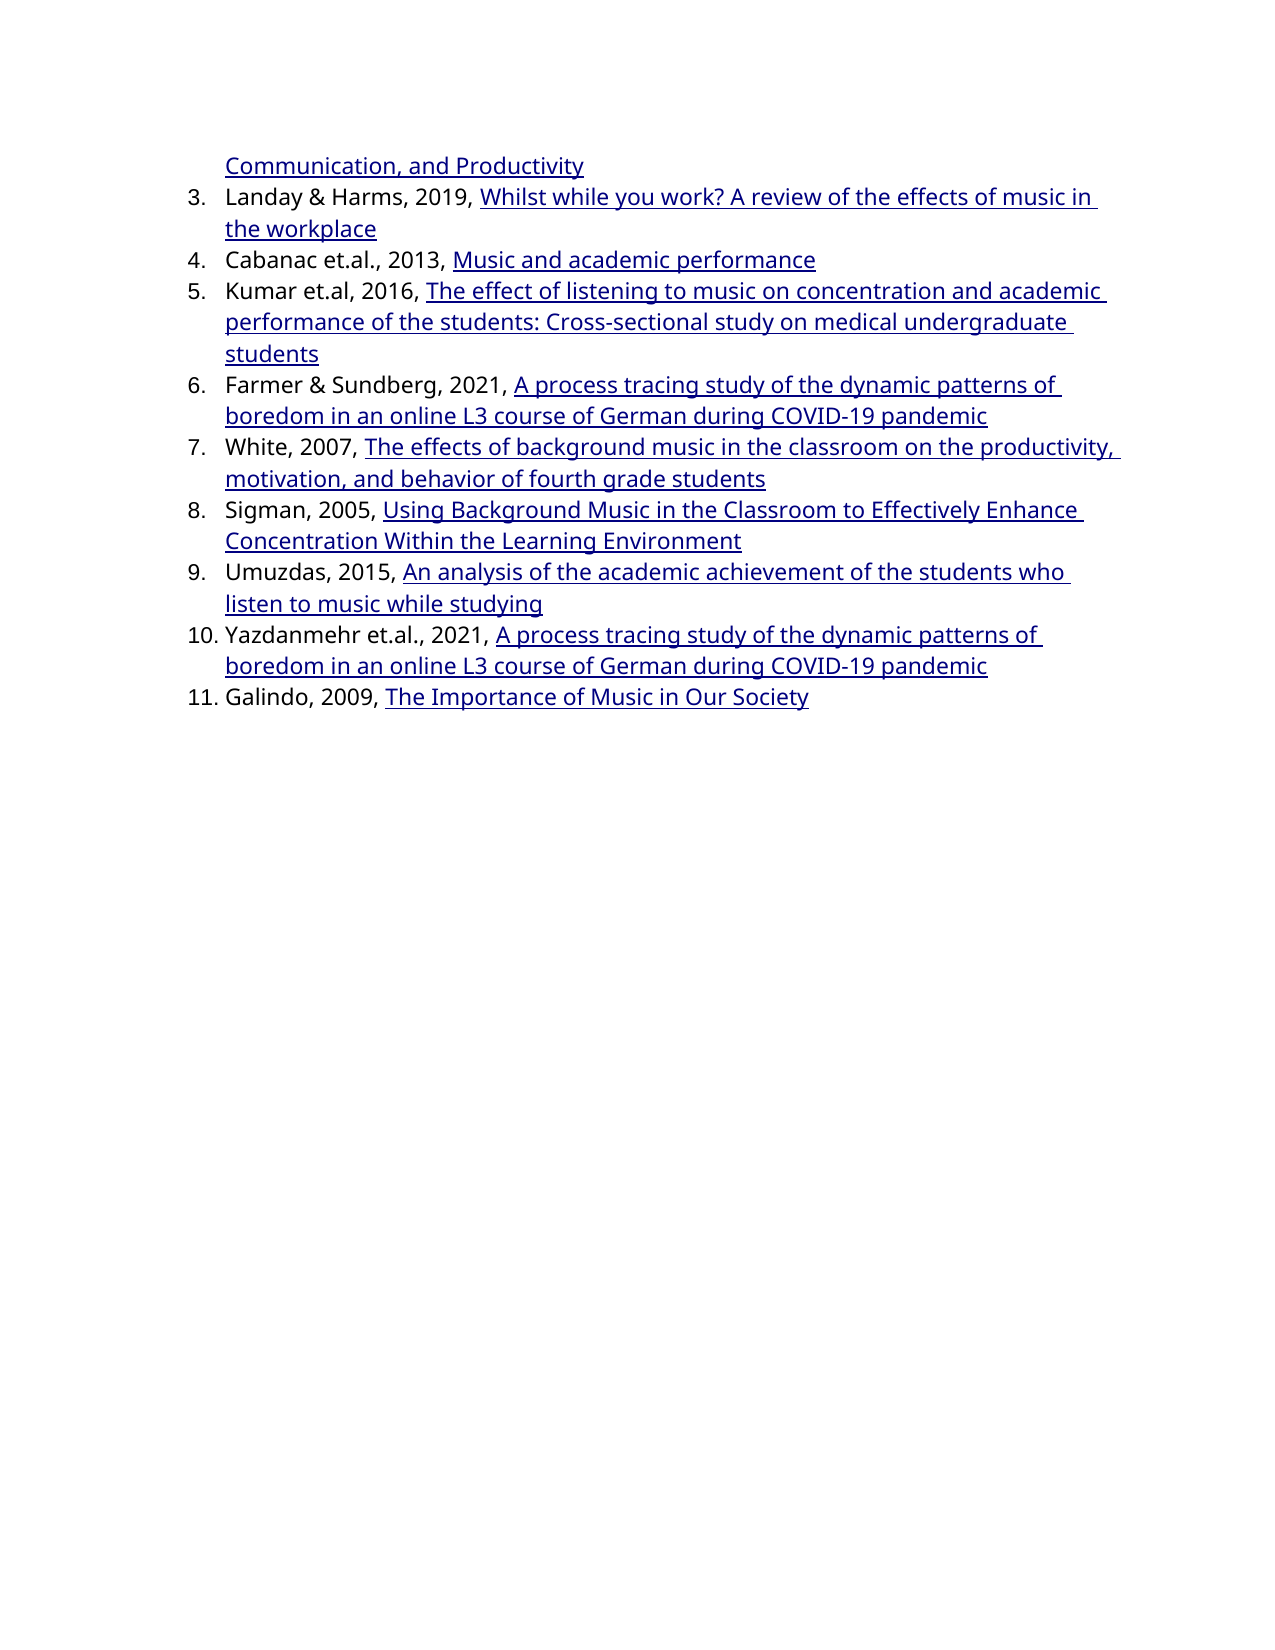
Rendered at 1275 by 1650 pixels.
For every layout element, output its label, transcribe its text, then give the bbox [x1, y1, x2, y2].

list Farmer & Sundberg, 2021, A process tracing study of the dynamic patterns of boredom in an online L3 course of German during COVID-19 pandemic [187, 369, 1125, 431]
list Galindo, 2009, The Importance of Music in Our Society [187, 681, 1125, 712]
list Cabanac et.al., 2013, Music and academic performance [187, 244, 1125, 275]
list Landay & Harms, 2019, Whilst while you work? A review of the effects of music in the workplace [187, 181, 1125, 244]
list Umuzdas, 2015, An analysis of the academic achievement of the students who listen to music while studying [187, 556, 1125, 619]
list Sigman, 2005, Using Background Music in the Classroom to Effectively Enhance Concentration Within the Learning Environment [187, 494, 1125, 556]
list Yazdanmehr et.al., 2021, A process tracing study of the dynamic patterns of boredom in an online L3 course of German during COVID-19 pandemic [187, 619, 1125, 681]
list Communication, and Productivity [187, 150, 1125, 181]
list White, 2007, The effects of background music in the classroom on the productivity, motivation, and behavior of fourth grade students [187, 431, 1125, 494]
list Kumar et.al, 2016, The effect of listening to music on concentration and academic performance of the students: Cross-sectional study on medical undergraduate students [187, 275, 1125, 369]
